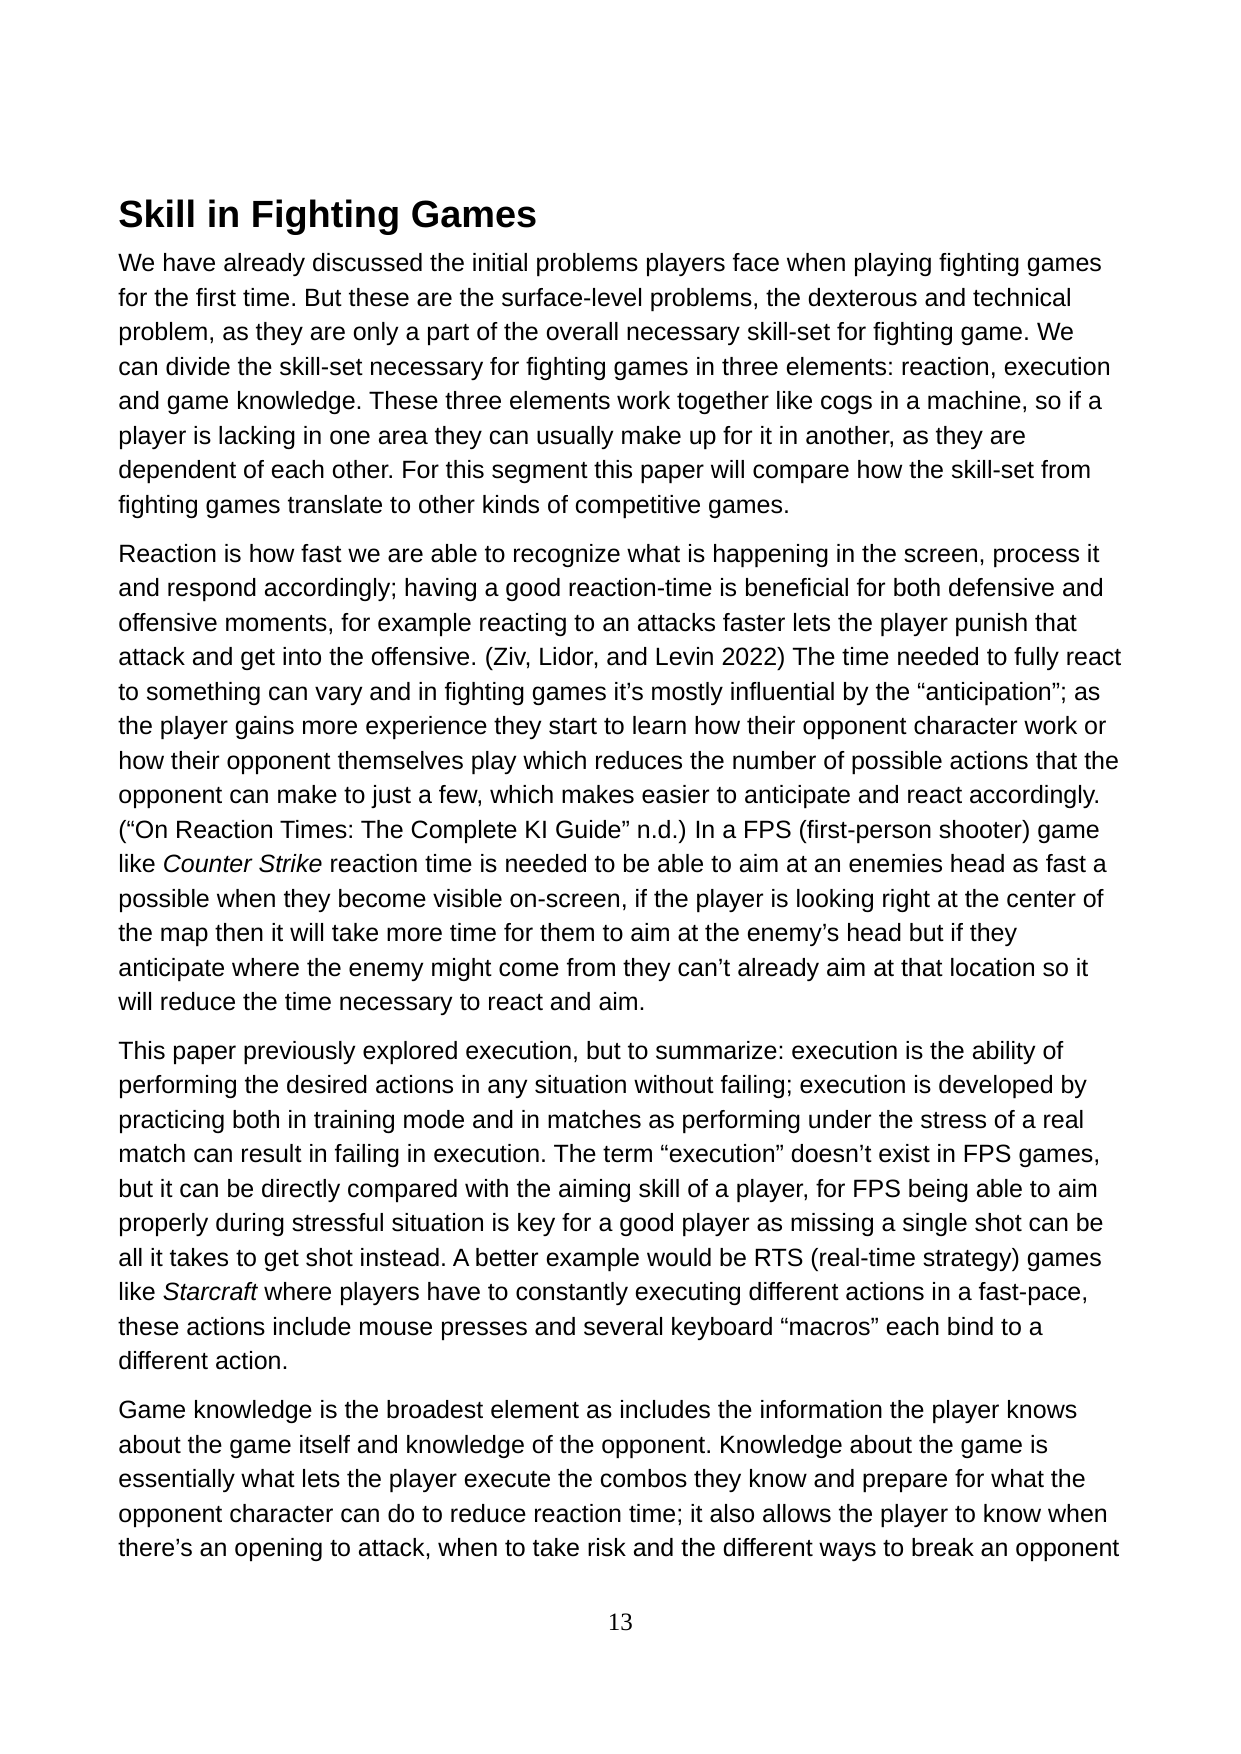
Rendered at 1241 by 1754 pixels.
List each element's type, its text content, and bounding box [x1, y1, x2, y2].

text We have already discussed the initial problems players face when playing fighting games for the first time. But these are the surface-level problems, the dexterous and technical problem, as they are only a part of the overall necessary skill-set for fighting game. We can divide the skill-set necessary for fighting games in three elements: reaction, execution and game knowledge. These three elements work together like cogs in a machine, so if a player is lacking in one area they can usually make up for it in another, as they are dependent of each other. For this segment this paper will compare how the skill-set from fighting games translate to other kinds of competitive games. [118, 248, 1122, 518]
text This paper previously explored execution, but to summarize: execution is the ability of performing the desired actions in any situation without failing; execution is developed by practicing both in training mode and in matches as performing under the stress of a real match can result in failing in execution. The term “execution” doesn’t exist in FPS games, but it can be directly compared with the aiming skill of a player, for FPS being able to aim properly during stressful situation is key for a good player as missing a single shot can be all it takes to get shot instead. A better example would be RTS (real-time strategy) games like Starcraft where players have to constantly executing different actions in a fast-pace, these actions include mouse presses and several keyboard “macros” each bind to a different action. [118, 1036, 1122, 1375]
text Reaction is how fast we are able to recognize what is happening in the screen, process it and respond accordingly; having a good reaction-time is beneficial for both defensive and offensive moments, for example reacting to an attacks faster lets the player punish that attack and get into the offensive. (Ziv, Lidor, and Levin 2022) The time needed to fully react to something can vary and in fighting games it’s mostly influential by the “anticipation”; as the player gains more experience they start to learn how their opponent character work or how their opponent themselves play which reduces the number of possible actions that the opponent can make to just a few, which makes easier to anticipate and react accordingly. (“On Reaction Times: The Complete KI Guide” n.d.) In a FPS (first-person shooter) game like Counter Strike reaction time is needed to be able to aim at an enemies head as fast a possible when they become visible on-screen, if the player is looking right at the center of the map then it will take more time for them to aim at the enemy’s head but if they anticipate where the enemy might come from they can’t already aim at that location so it will reduce the time necessary to react and aim. [118, 539, 1122, 1016]
subtitle Skill in Fighting Games [118, 192, 1122, 236]
text Game knowledge is the broadest element as includes the information the player knows about the game itself and knowledge of the opponent. Knowledge about the game is essentially what lets the player execute the combos they know and prepare for what the opponent character can do to reduce reaction time; it also allows the player to know when there’s an opening to attack, when to take risk and the different ways to break an opponent [118, 1395, 1122, 1562]
